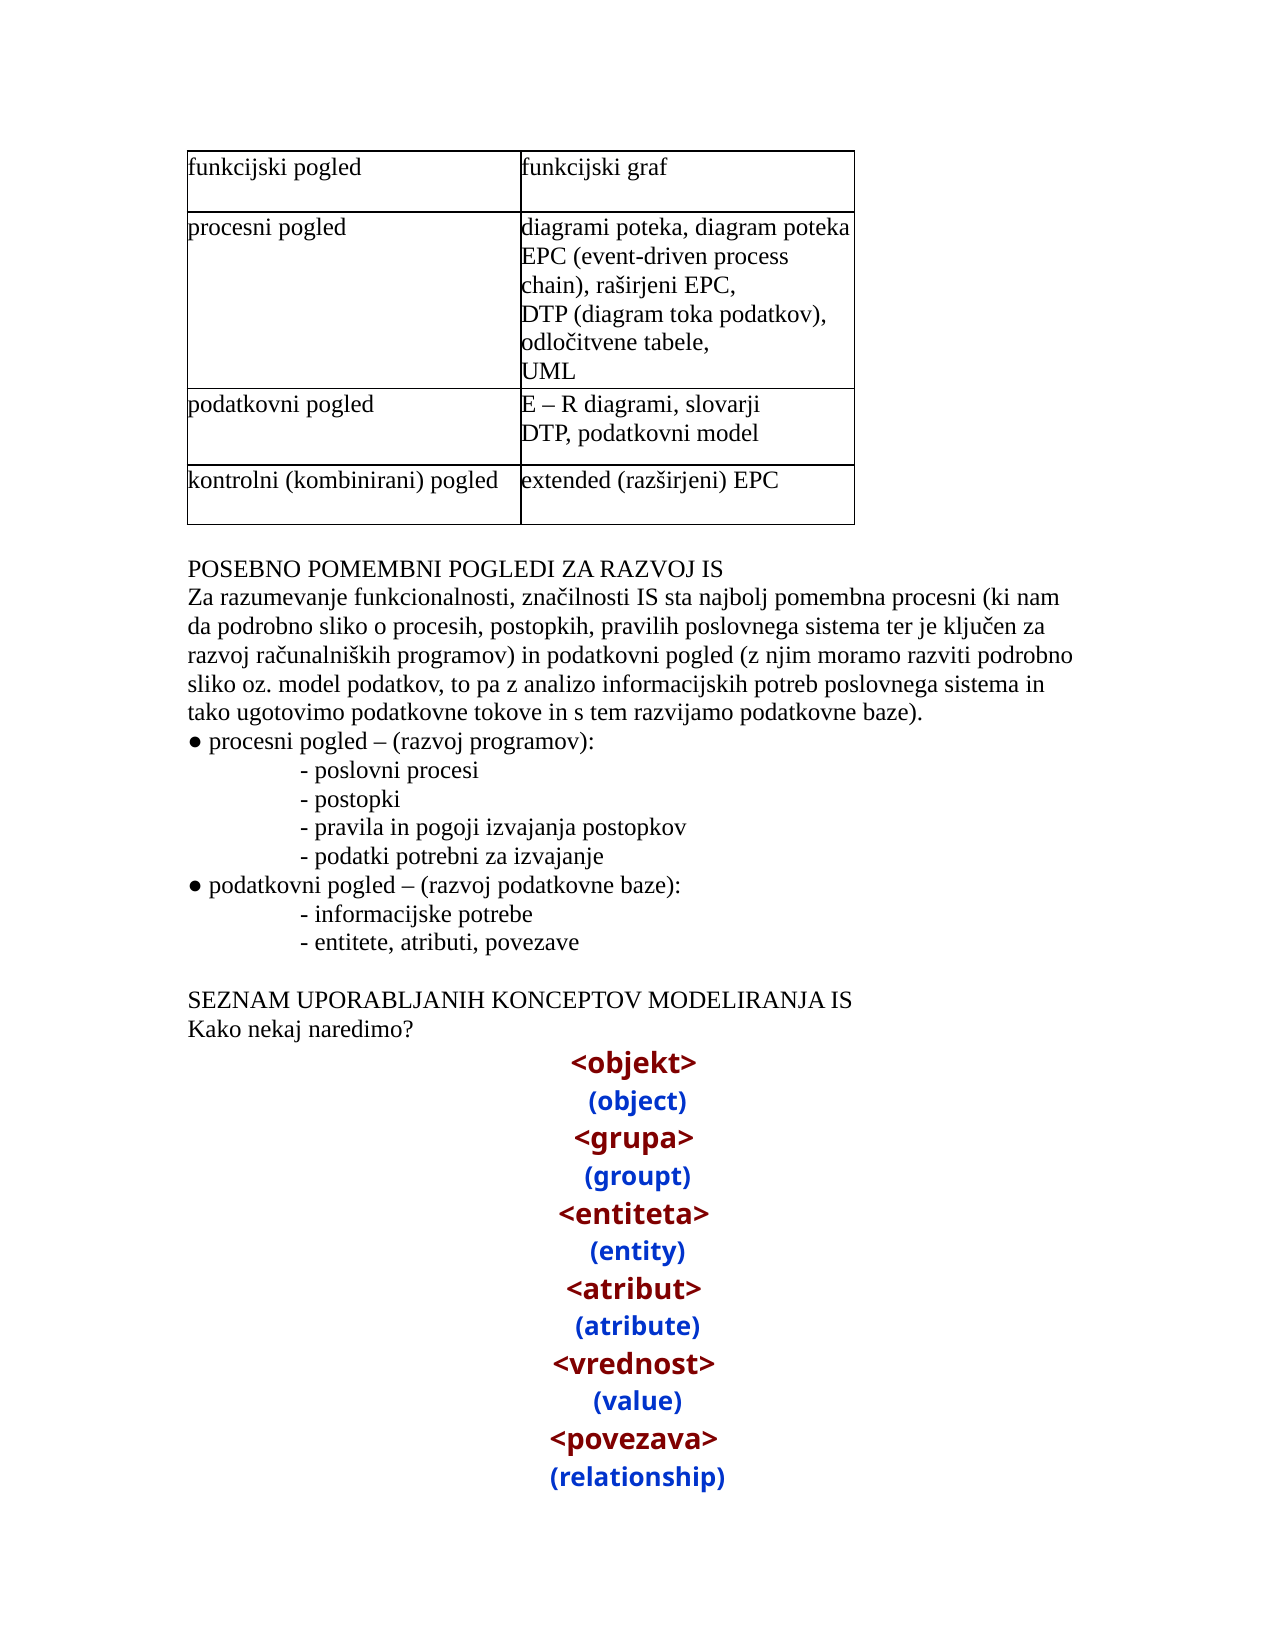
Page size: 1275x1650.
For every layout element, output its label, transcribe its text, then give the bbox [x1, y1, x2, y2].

text - postopki [300, 784, 1088, 812]
text <vrednost> [187, 1343, 1088, 1383]
text - pravila in pogoji izvajanja postopkov [300, 812, 1088, 841]
text - poslovni procesi [300, 755, 1088, 784]
text - informacijske potrebe [300, 899, 1088, 927]
text (relationship) [187, 1458, 1088, 1494]
text - podatki potrebni za izvajanje [300, 841, 1088, 870]
text <grupa> [187, 1118, 1088, 1157]
table_cell podatkovni pogled [188, 389, 520, 464]
text ● procesni pogled – (razvoj programov): [187, 726, 1088, 755]
table_cell E – R diagrami, slovarji DTP, podatkovni model [522, 389, 854, 464]
text Kako nekaj naredimo? [187, 1014, 1088, 1042]
text (entity) [187, 1233, 1088, 1268]
table_cell funkcijski pogled [188, 152, 520, 211]
text (atribute) [187, 1308, 1088, 1343]
text (groupt) [187, 1157, 1088, 1193]
text <entiteta> [187, 1193, 1088, 1233]
text - entitete, atributi, povezave [300, 927, 1088, 956]
table_cell funkcijski graf [522, 152, 854, 211]
text ● podatkovni pogled – (razvoj podatkovne baze): [187, 870, 1088, 899]
table_cell extended (razširjeni) EPC [522, 466, 854, 523]
text (object) [187, 1082, 1088, 1118]
text <atribut> [187, 1268, 1088, 1308]
text (value) [187, 1383, 1088, 1418]
text <objekt> [187, 1042, 1088, 1082]
text <povezava> [187, 1418, 1088, 1458]
text POSEBNO POMEMBNI POGLEDI ZA RAZVOJ IS [187, 554, 1088, 582]
text Za razumevanje funkcionalnosti, značilnosti IS sta najbolj pomembna procesni (ki nam da podrobno sliko o procesih, postopkih, pravilih poslovnega sistema ter je ključen za razvoj računalniških programov) in podatkovni pogled (z njim moramo razviti podrobno sliko oz. model podatkov, to pa z analizo informacijskih potreb poslovnega sistema in tako ugotovimo podatkovne tokove in s tem razvijamo podatkovne baze). [187, 582, 1088, 726]
table_cell diagrami poteka, diagram poteka EPC (event-driven process chain), raširjeni EPC, DTP (diagram toka podatkov), odločitvene tabele, UML [522, 213, 854, 387]
text SEZNAM UPORABLJANIH KONCEPTOV MODELIRANJA IS [187, 985, 1088, 1014]
table_cell procesni pogled [188, 213, 520, 387]
table_cell kontrolni (kombinirani) pogled [188, 466, 520, 523]
